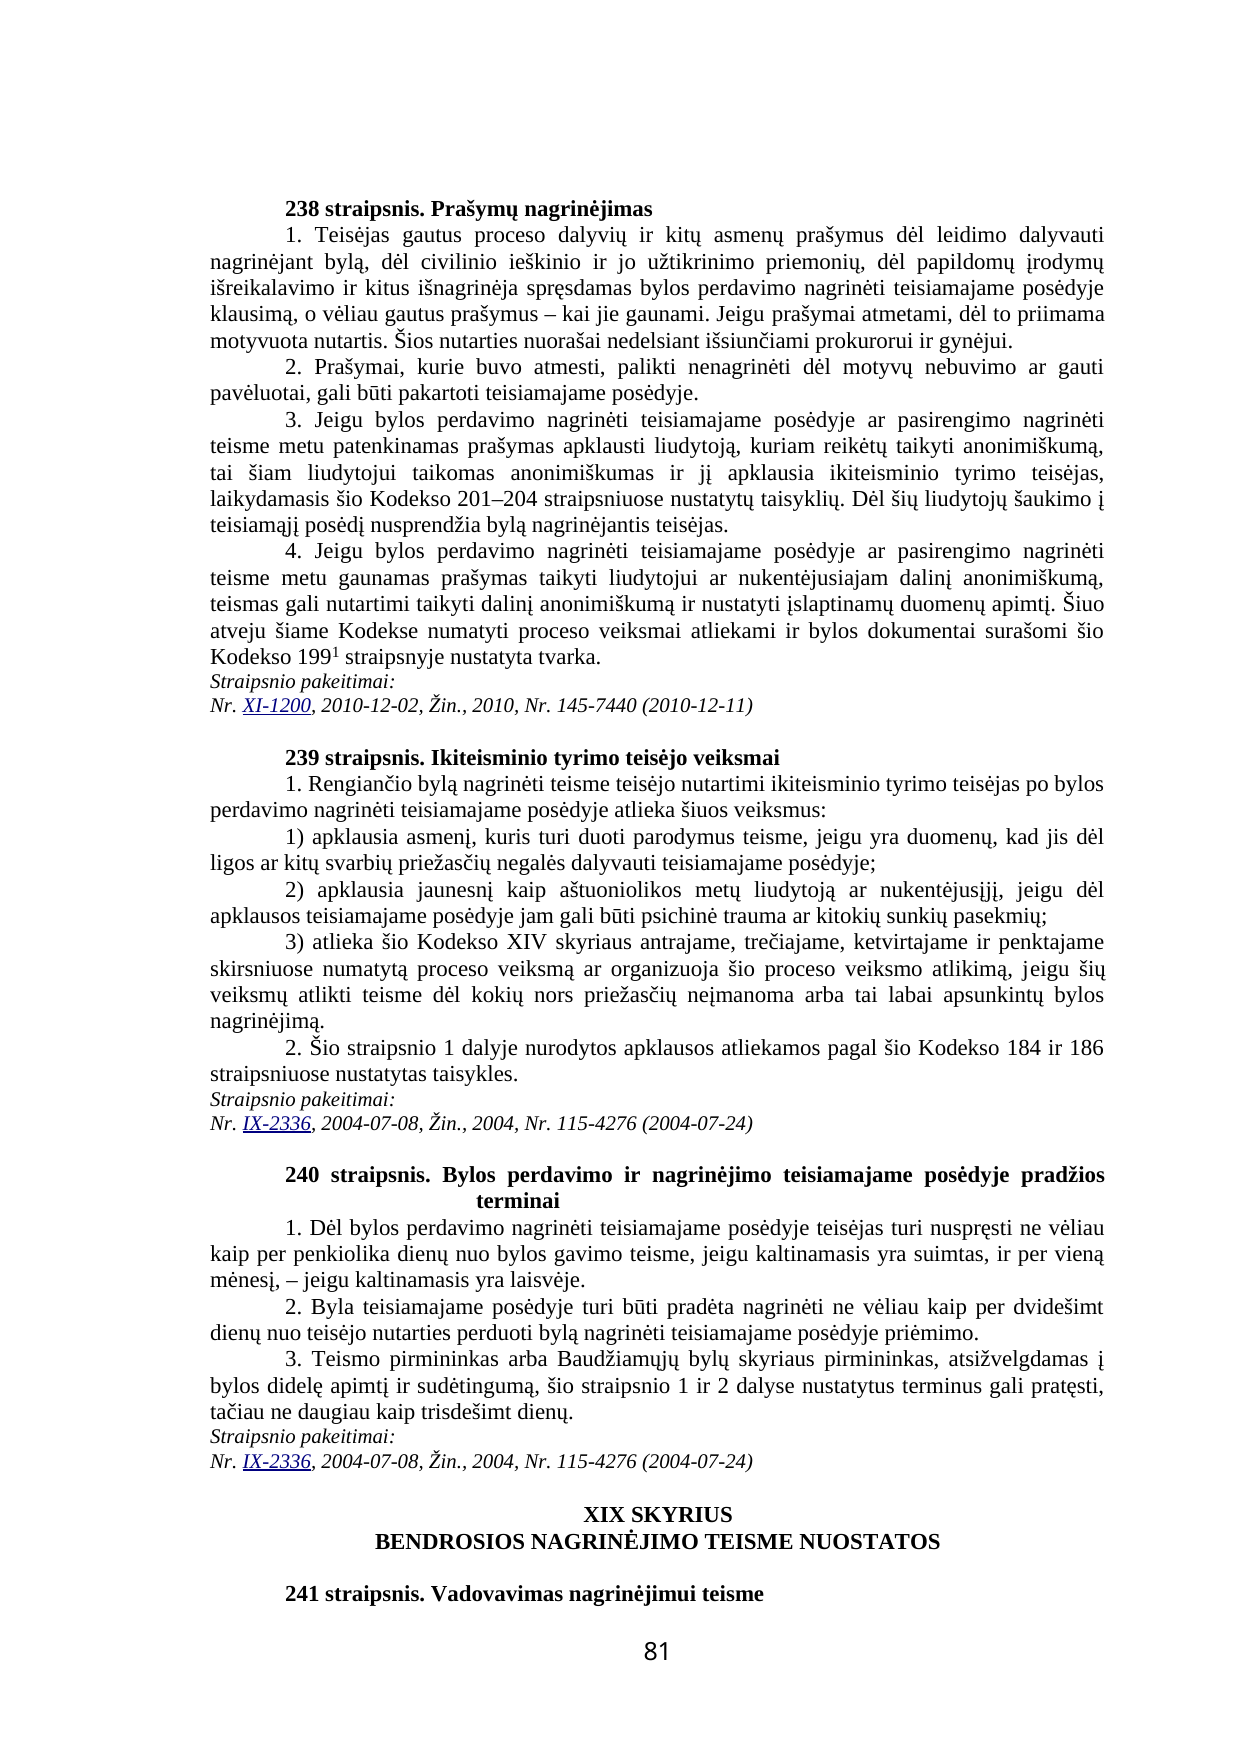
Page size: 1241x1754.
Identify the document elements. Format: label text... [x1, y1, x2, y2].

text 239 straipsnis. Ikiteisminio tyrimo teisėjo veiksmai [210, 744, 1106, 770]
text 1. Dėl bylos perdavimo nagrinėti teisiamajame posėdyje teisėjas turi nuspręsti ne vėliau kaip per penkiolika dienų nuo bylos gavimo teisme, jeigu kaltinamasis yra suimtas, ir per vieną mėnesį, – jeigu kaltinamasis yra laisvėje. [210, 1214, 1106, 1293]
text Straipsnio pakeitimai: [210, 1086, 1106, 1111]
text 1. Rengiančio bylą nagrinėti teisme teisėjo nutartimi ikiteisminio tyrimo teisėjas po bylos perdavimo nagrinėti teisiamajame posėdyje atlieka šiuos veiksmus: [210, 770, 1106, 823]
text 2. Byla teisiamajame posėdyje turi būti pradėta nagrinėti ne vėliau kaip per dvidešimt dienų nuo teisėjo nutarties perduoti bylą nagrinėti teisiamajame posėdyje priėmimo. [210, 1293, 1106, 1345]
text 4. Jeigu bylos perdavimo nagrinėti teisiamajame posėdyje ar pasirengimo nagrinėti teisme metu gaunamas prašymas taikyti liudytojui ar nukentėjusiajam dalinį anonimiškumą, teismas gali nutartimi taikyti dalinį anonimiškumą ir nustatyti įslaptinamų duomenų apimtį. Šiuo atveju šiame Kodekse numatyti proceso veiksmai atliekami ir bylos dokumentai surašomi šio Kodekso 1991 straipsnyje nustatyta tvarka. [210, 538, 1106, 669]
text 2) apklausia jaunesnį kaip aštuoniolikos metų liudytoją ar nukentėjusįjį, jeigu dėl apklausos teisiamajame posėdyje jam gali būti psichinė trauma ar kitokių sunkių pasekmių; [210, 876, 1106, 928]
text 1. Teisėjas gautus proceso dalyvių ir kitų asmenų prašymus dėl leidimo dalyvauti nagrinėjant bylą, dėl civilinio ieškinio ir jo užtikrinimo priemonių, dėl papildomų įrodymų išreikalavimo ir kitus išnagrinėja spręsdamas bylos perdavimo nagrinėti teisiamajame posėdyje klausimą, o vėliau gautus prašymus – kai jie gaunami. Jeigu prašymai atmetami, dėl to priimama motyvuota nutartis. Šios nutarties nuorašai nedelsiant išsiunčiami prokurorui ir gynėjui. [210, 221, 1106, 353]
text 3. Teismo pirmininkas arba Baudžiamųjų bylų skyriaus pirmininkas, atsižvelgdamas į bylos didelę apimtį ir sudėtingumą, šio straipsnio 1 ir 2 dalyse nustatytus terminus gali pratęsti, tačiau ne daugiau kaip trisdešimt dienų. [210, 1345, 1106, 1424]
text Bendrosios nagrinėjimo teisme nuostatos [210, 1528, 1106, 1554]
text 2. Šio straipsnio 1 dalyje nurodytos apklausos atliekamos pagal šio Kodekso 184 ir 186 straipsniuose nustatytas taisykles. [210, 1034, 1106, 1086]
subtitle XIX skyrius [210, 1501, 1106, 1528]
text 238 straipsnis. Prašymų nagrinėjimas [210, 195, 1106, 221]
text 241 straipsnis. Vadovavimas nagrinėjimui teisme [210, 1580, 1106, 1607]
text 3. Jeigu bylos perdavimo nagrinėti teisiamajame posėdyje ar pasirengimo nagrinėti teisme metu patenkinamas prašymas apklausti liudytoją, kuriam reikėtų taikyti anonimiškumą, tai šiam liudytojui taikomas anonimiškumas ir jį apklausia ikiteisminio tyrimo teisėjas, laikydamasis šio Kodekso 201–204 straipsniuose nustatytų taisyklių. Dėl šių liudytojų šaukimo į teisiamąjį posėdį nusprendžia bylą nagrinėjantis teisėjas. [210, 406, 1106, 538]
text Nr. IX-2336, 2004-07-08, Žin., 2004, Nr. 115-4276 (2004-07-24) [210, 1111, 1106, 1134]
text 2. Prašymai, kurie buvo atmesti, palikti nenagrinėti dėl motyvų nebuvimo ar gauti pavėluotai, gali būti pakartoti teisiamajame posėdyje. [210, 353, 1106, 406]
text 240 straipsnis. Bylos perdavimo ir nagrinėjimo teisiamajame posėdyje pradžios terminai [285, 1161, 1106, 1214]
text Straipsnio pakeitimai: [210, 669, 1106, 693]
text 3) atlieka šio Kodekso XIV skyriaus antrajame, trečiajame, ketvirtajame ir penktajame skirsniuose numatytą proceso veiksmą ar organizuoja šio proceso veiksmo atlikimą, jeigu šių veiksmų atlikti teisme dėl kokių nors priežasčių neįmanoma arba tai labai apsunkintų bylos nagrinėjimą. [210, 928, 1106, 1034]
text Straipsnio pakeitimai: [210, 1424, 1106, 1448]
text 1) apklausia asmenį, kuris turi duoti parodymus teisme, jeigu yra duomenų, kad jis dėl ligos ar kitų svarbių priežasčių negalės dalyvauti teisiamajame posėdyje; [210, 823, 1106, 876]
text Nr. XI-1200, 2010-12-02, Žin., 2010, Nr. 145-7440 (2010-12-11) [210, 693, 1106, 717]
text Nr. IX-2336, 2004-07-08, Žin., 2004, Nr. 115-4276 (2004-07-24) [210, 1448, 1106, 1473]
